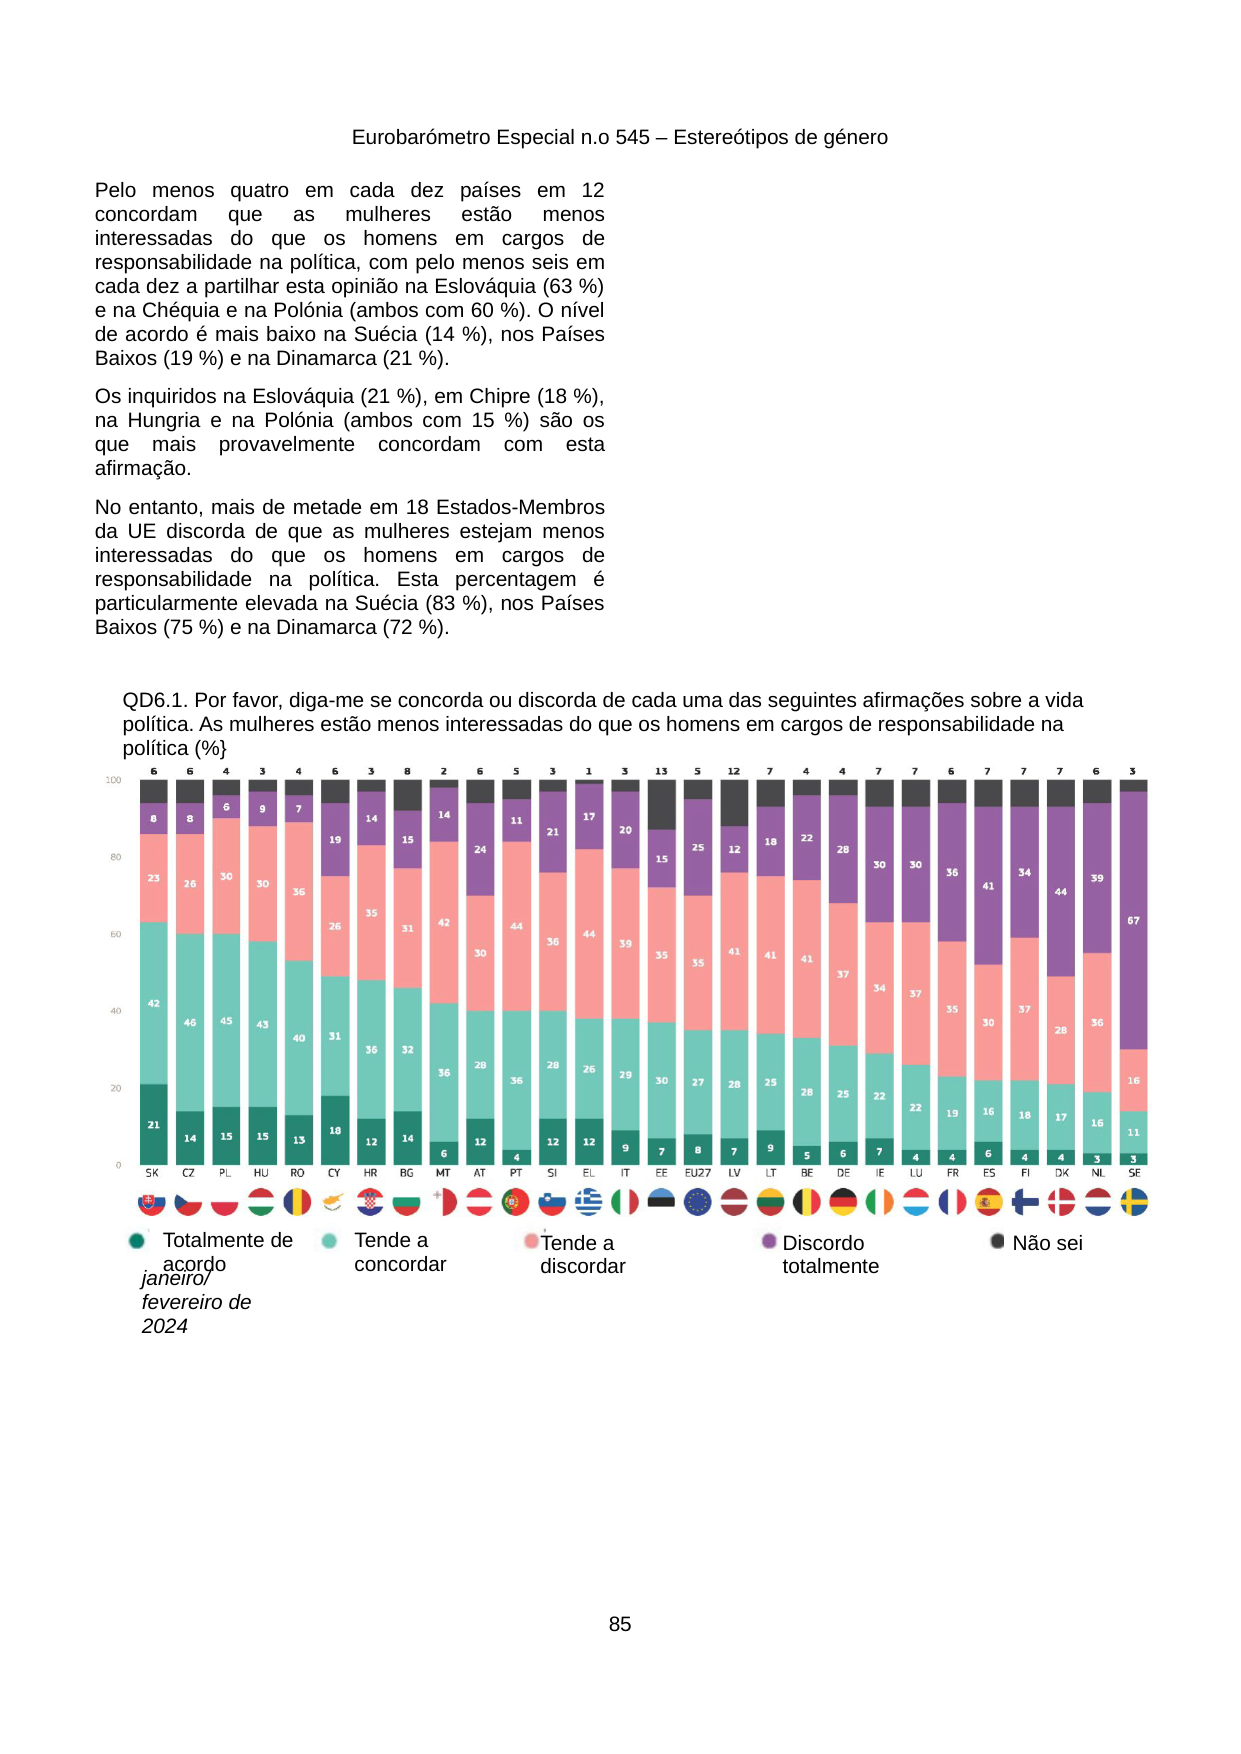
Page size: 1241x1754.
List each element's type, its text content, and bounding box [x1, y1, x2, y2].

text Os inquiridos na Eslováquia (21 %), em Chipre (18 %), na Hungria e na Polónia (ambos com 15 %) são os que mais provavelmente concordam com esta afirmação. [94, 384, 605, 480]
text No entanto, mais de metade em 18 Estados-Membros da UE discorda de que as mulheres estejam menos interessadas do que os homens em cargos de responsabilidade na política. Esta percentagem é particularmente elevada na Suécia (83 %), nos Países Baixos (75 %) e na Dinamarca (72 %). [94, 495, 605, 638]
picture [96, 760, 1152, 1217]
text Pelo menos quatro em cada dez países em 12 concordam que as mulheres estão menos interessadas do que os homens em cargos de responsabilidade na política, com pelo menos seis em cada dez a partilhar esta opinião na Eslováquia (63 %) e na Chéquia e na Polónia (ambos com 60 %). O nível de acordo é mais baixo na Suécia (14 %), nos Países Baixos (19 %) e na Dinamarca (21 %). [94, 178, 605, 370]
picture [118, 1222, 1004, 1253]
